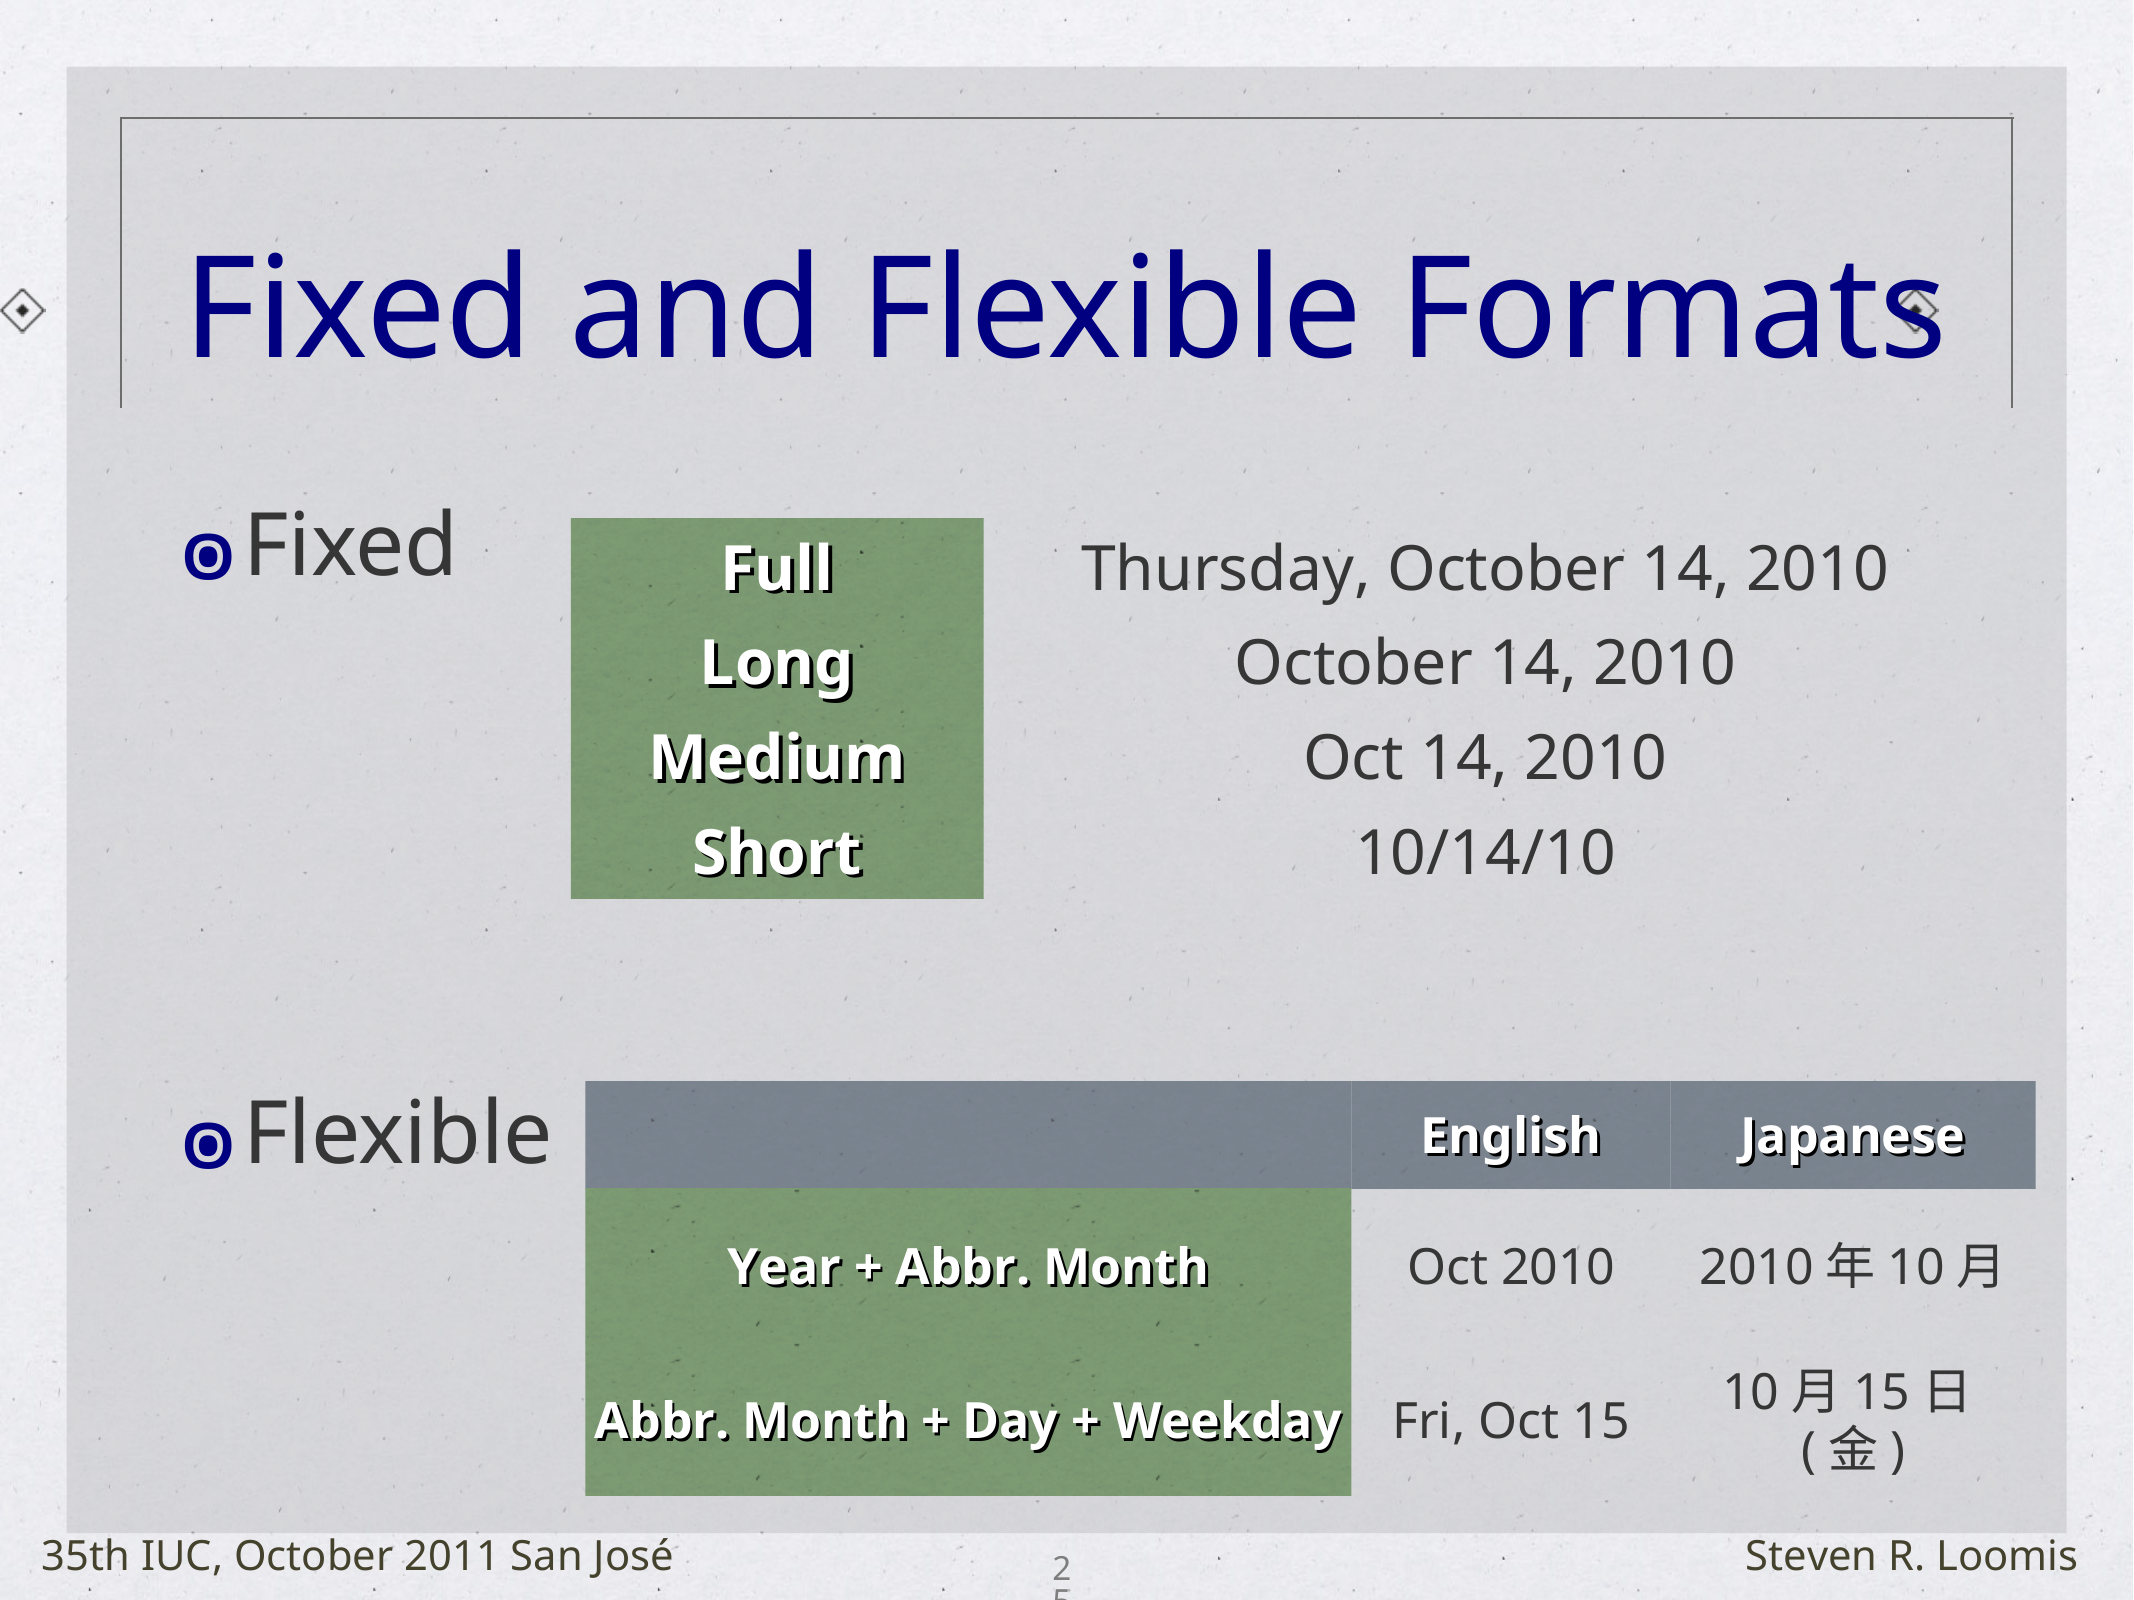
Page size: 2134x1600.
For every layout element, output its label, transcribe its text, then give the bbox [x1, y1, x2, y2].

table_cell 2010年10月 [1670, 1189, 2036, 1343]
table_header Full [571, 519, 984, 614]
table_header [585, 1081, 1351, 1189]
table_cell October 14, 2010 [984, 614, 1988, 708]
list Fixed Flexible [170, 491, 1963, 1482]
table_header Japanese [1670, 1081, 2036, 1189]
table_cell Medium [571, 708, 984, 803]
picture [0, 0, 2134, 1600]
table_cell Short [571, 803, 984, 898]
table_cell 10月15日(金) [1670, 1343, 2036, 1496]
table_cell Year + Abbr. Month [585, 1189, 1351, 1343]
table_cell Oct 14, 2010 [984, 708, 1988, 803]
title Fixed and Flexible Formats [170, 0, 1963, 491]
table_cell Fri, Oct 15 [1351, 1343, 1670, 1496]
table_cell Abbr. Month + Day + Weekday [585, 1343, 1351, 1496]
table_header English [1351, 1081, 1670, 1189]
table_cell Long [571, 614, 984, 708]
table_cell 10/14/10 [984, 803, 1988, 898]
table_header Thursday, October 14, 2010 [984, 519, 1988, 614]
table_cell Oct 2010 [1351, 1189, 1670, 1343]
